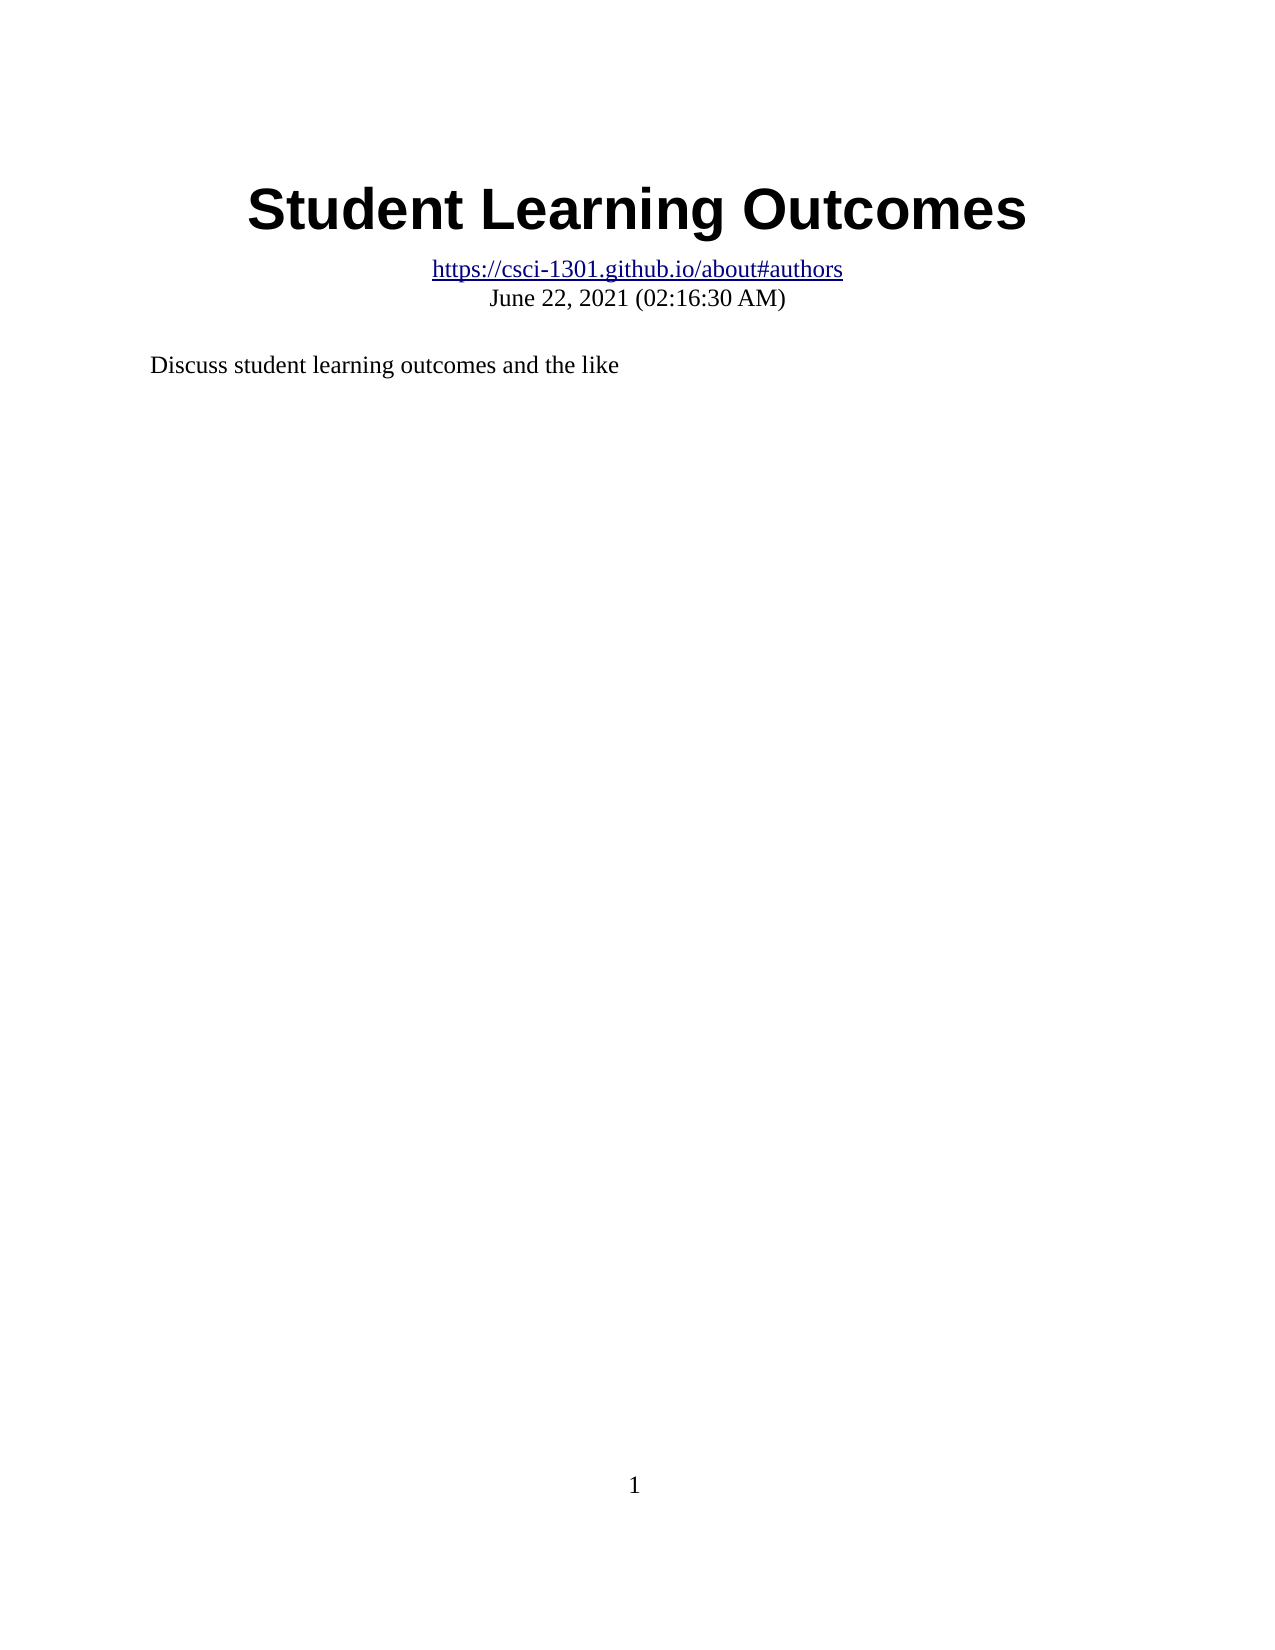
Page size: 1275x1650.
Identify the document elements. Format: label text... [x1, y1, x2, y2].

title Student Learning Outcomes [150, 175, 1125, 242]
text June 22, 2021 (02:16:30 AM) [150, 283, 1125, 312]
text https://csci-1301.github.io/about#authors [150, 254, 1125, 283]
text Discuss student learning outcomes and the like [150, 350, 1125, 378]
